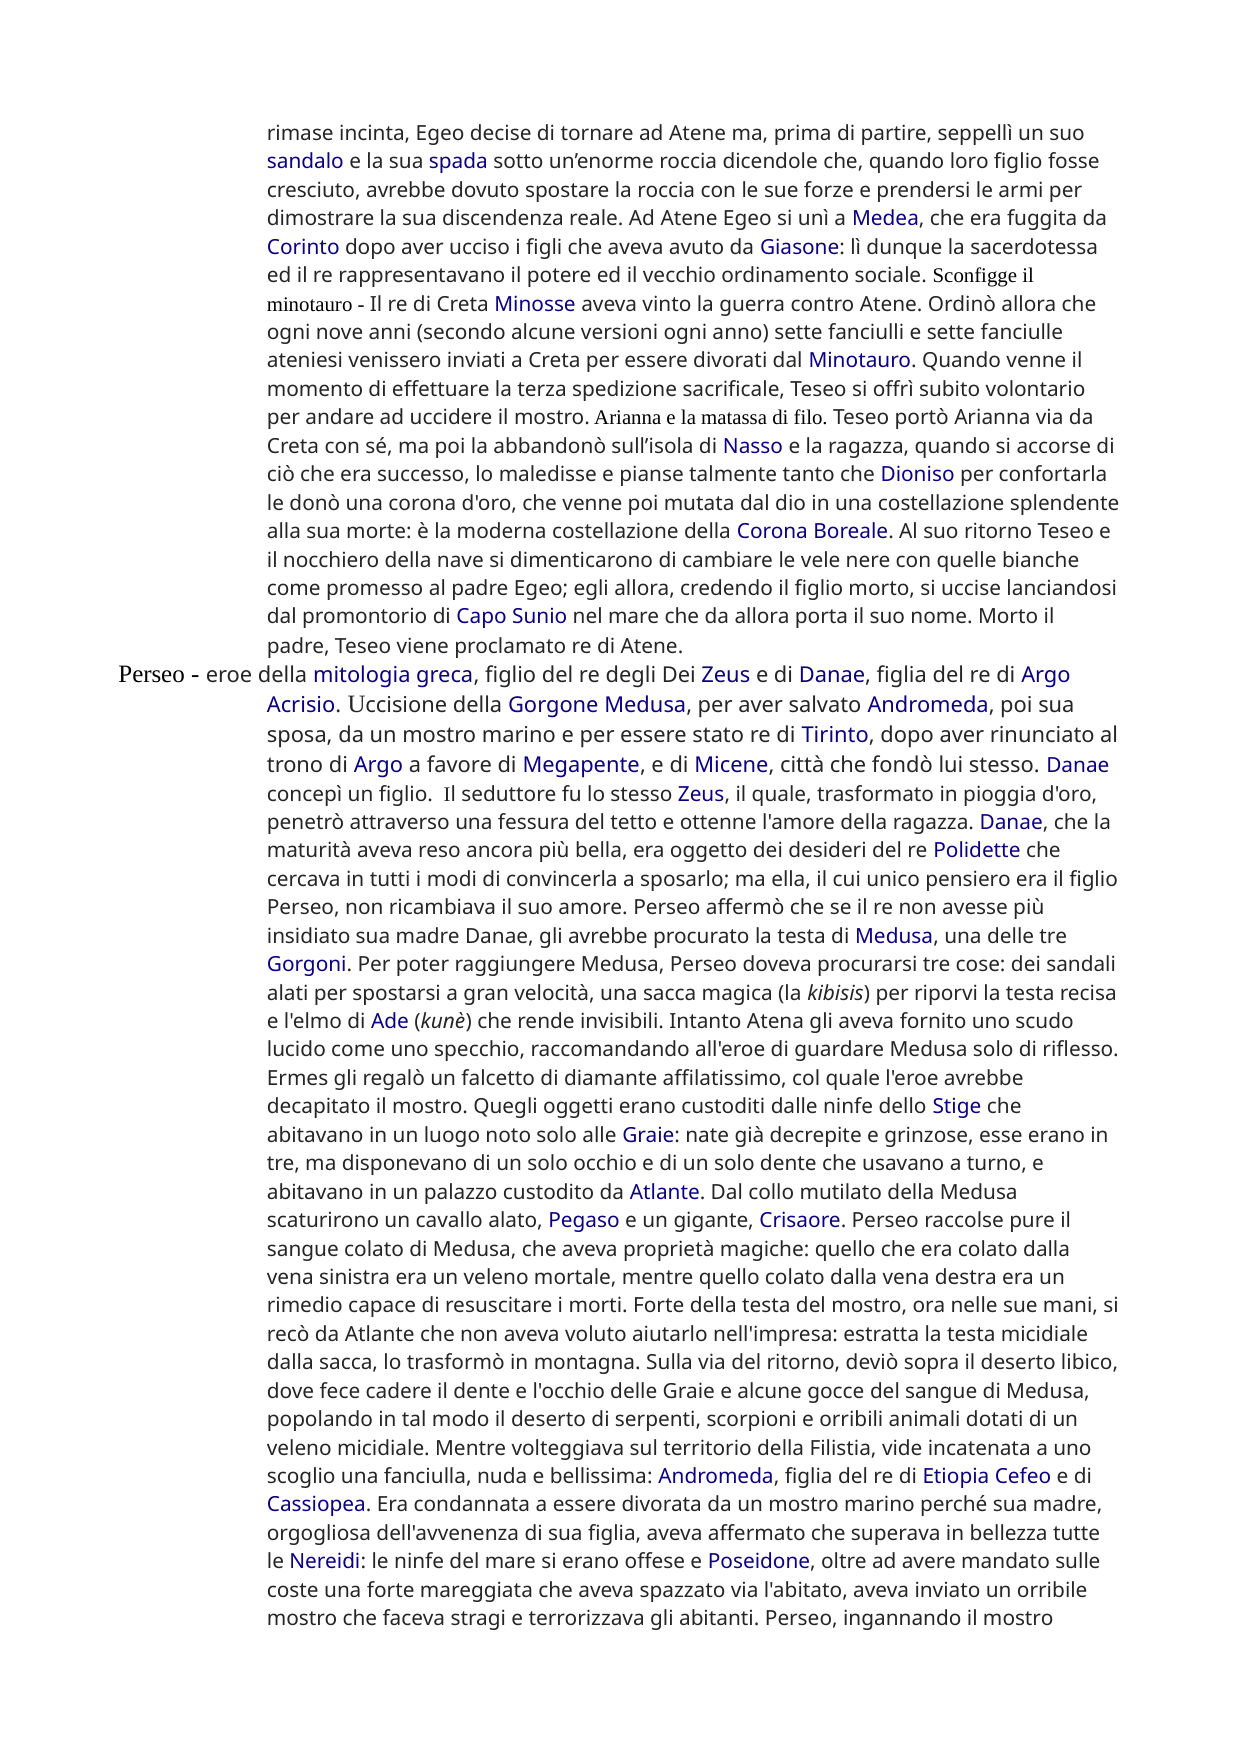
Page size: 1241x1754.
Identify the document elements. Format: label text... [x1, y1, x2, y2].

text rimase incinta, Egeo decise di tornare ad Atene ma, prima di partire, seppellì un suo sandalo e la sua spada sotto un’enorme roccia dicendole che, quando loro figlio fosse cresciuto, avrebbe dovuto spostare la roccia con le sue forze e prendersi le armi per dimostrare la sua discendenza reale. Ad Atene Egeo si unì a Medea, che era fuggita da Corinto dopo aver ucciso i figli che aveva avuto da Giasone: lì dunque la sacerdotessa ed il re rappresentavano il potere ed il vecchio ordinamento sociale. Sconfigge il minotauro - Il re di Creta Minosse aveva vinto la guerra contro Atene. Ordinò allora che ogni nove anni (secondo alcune versioni ogni anno) sette fanciulli e sette fanciulle ateniesi venissero inviati a Creta per essere divorati dal Minotauro. Quando venne il momento di effettuare la terza spedizione sacrificale, Teseo si offrì subito volontario per andare ad uccidere il mostro. Arianna e la matassa di filo. Teseo portò Arianna via da Creta con sé, ma poi la abbandonò sull’isola di Nasso e la ragazza, quando si accorse di ciò che era successo, lo maledisse e pianse talmente tanto che Dioniso per confortarla le donò una corona d'oro, che venne poi mutata dal dio in una costellazione splendente alla sua morte: è la moderna costellazione della Corona Boreale. Al suo ritorno Teseo e il nocchiero della nave si dimenticarono di cambiare le vele nere con quelle bianche come promesso al padre Egeo; egli allora, credendo il figlio morto, si uccise lanciandosi dal promontorio di Capo Sunio nel mare che da allora porta il suo nome. Morto il padre, Teseo viene proclamato re di Atene. [118, 118, 1122, 659]
text Perseo - eroe della mitologia greca, figlio del re degli Dei Zeus e di Danae, figlia del re di Argo Acrisio. Uccisione della Gorgone Medusa, per aver salvato Andromeda, poi sua sposa, da un mostro marino e per essere stato re di Tirinto, dopo aver rinunciato al trono di Argo a favore di Megapente, e di Micene, città che fondò lui stesso. Danae concepì un figlio. Il seduttore fu lo stesso Zeus, il quale, trasformato in pioggia d'oro, penetrò attraverso una fessura del tetto e ottenne l'amore della ragazza. Danae, che la maturità aveva reso ancora più bella, era oggetto dei desideri del re Polidette che cercava in tutti i modi di convincerla a sposarlo; ma ella, il cui unico pensiero era il figlio Perseo, non ricambiava il suo amore. Perseo affermò che se il re non avesse più insidiato sua madre Danae, gli avrebbe procurato la testa di Medusa, una delle tre Gorgoni. Per poter raggiungere Medusa, Perseo doveva procurarsi tre cose: dei sandali alati per spostarsi a gran velocità, una sacca magica (la kibisis) per riporvi la testa recisa e l'elmo di Ade (kunè) che rende invisibili. Intanto Atena gli aveva fornito uno scudo lucido come uno specchio, raccomandando all'eroe di guardare Medusa solo di riflesso. Ermes gli regalò un falcetto di diamante affilatissimo, col quale l'eroe avrebbe decapitato il mostro. Quegli oggetti erano custoditi dalle ninfe dello Stige che abitavano in un luogo noto solo alle Graie: nate già decrepite e grinzose, esse erano in tre, ma disponevano di un solo occhio e di un solo dente che usavano a turno, e abitavano in un palazzo custodito da Atlante. Dal collo mutilato della Medusa scaturirono un cavallo alato, Pegaso e un gigante, Crisaore. Perseo raccolse pure il sangue colato di Medusa, che aveva proprietà magiche: quello che era colato dalla vena sinistra era un veleno mortale, mentre quello colato dalla vena destra era un rimedio capace di resuscitare i morti. Forte della testa del mostro, ora nelle sue mani, si recò da Atlante che non aveva voluto aiutarlo nell'impresa: estratta la testa micidiale dalla sacca, lo trasformò in montagna. Sulla via del ritorno, deviò sopra il deserto libico, dove fece cadere il dente e l'occhio delle Graie e alcune gocce del sangue di Medusa, popolando in tal modo il deserto di serpenti, scorpioni e orribili animali dotati di un veleno micidiale. Mentre volteggiava sul territorio della Filistia, vide incatenata a uno scoglio una fanciulla, nuda e bellissima: Andromeda, figlia del re di Etiopia Cefeo e di Cassiopea. Era condannata a essere divorata da un mostro marino perché sua madre, orgogliosa dell'avvenenza di sua figlia, aveva affermato che superava in bellezza tutte le Nereidi: le ninfe del mare si erano offese e Poseidone, oltre ad avere mandato sulle coste una forte mareggiata che aveva spazzato via l'abitato, aveva inviato un orribile mostro che faceva stragi e terrorizzava gli abitanti. Perseo, ingannando il mostro [118, 659, 1122, 1632]
